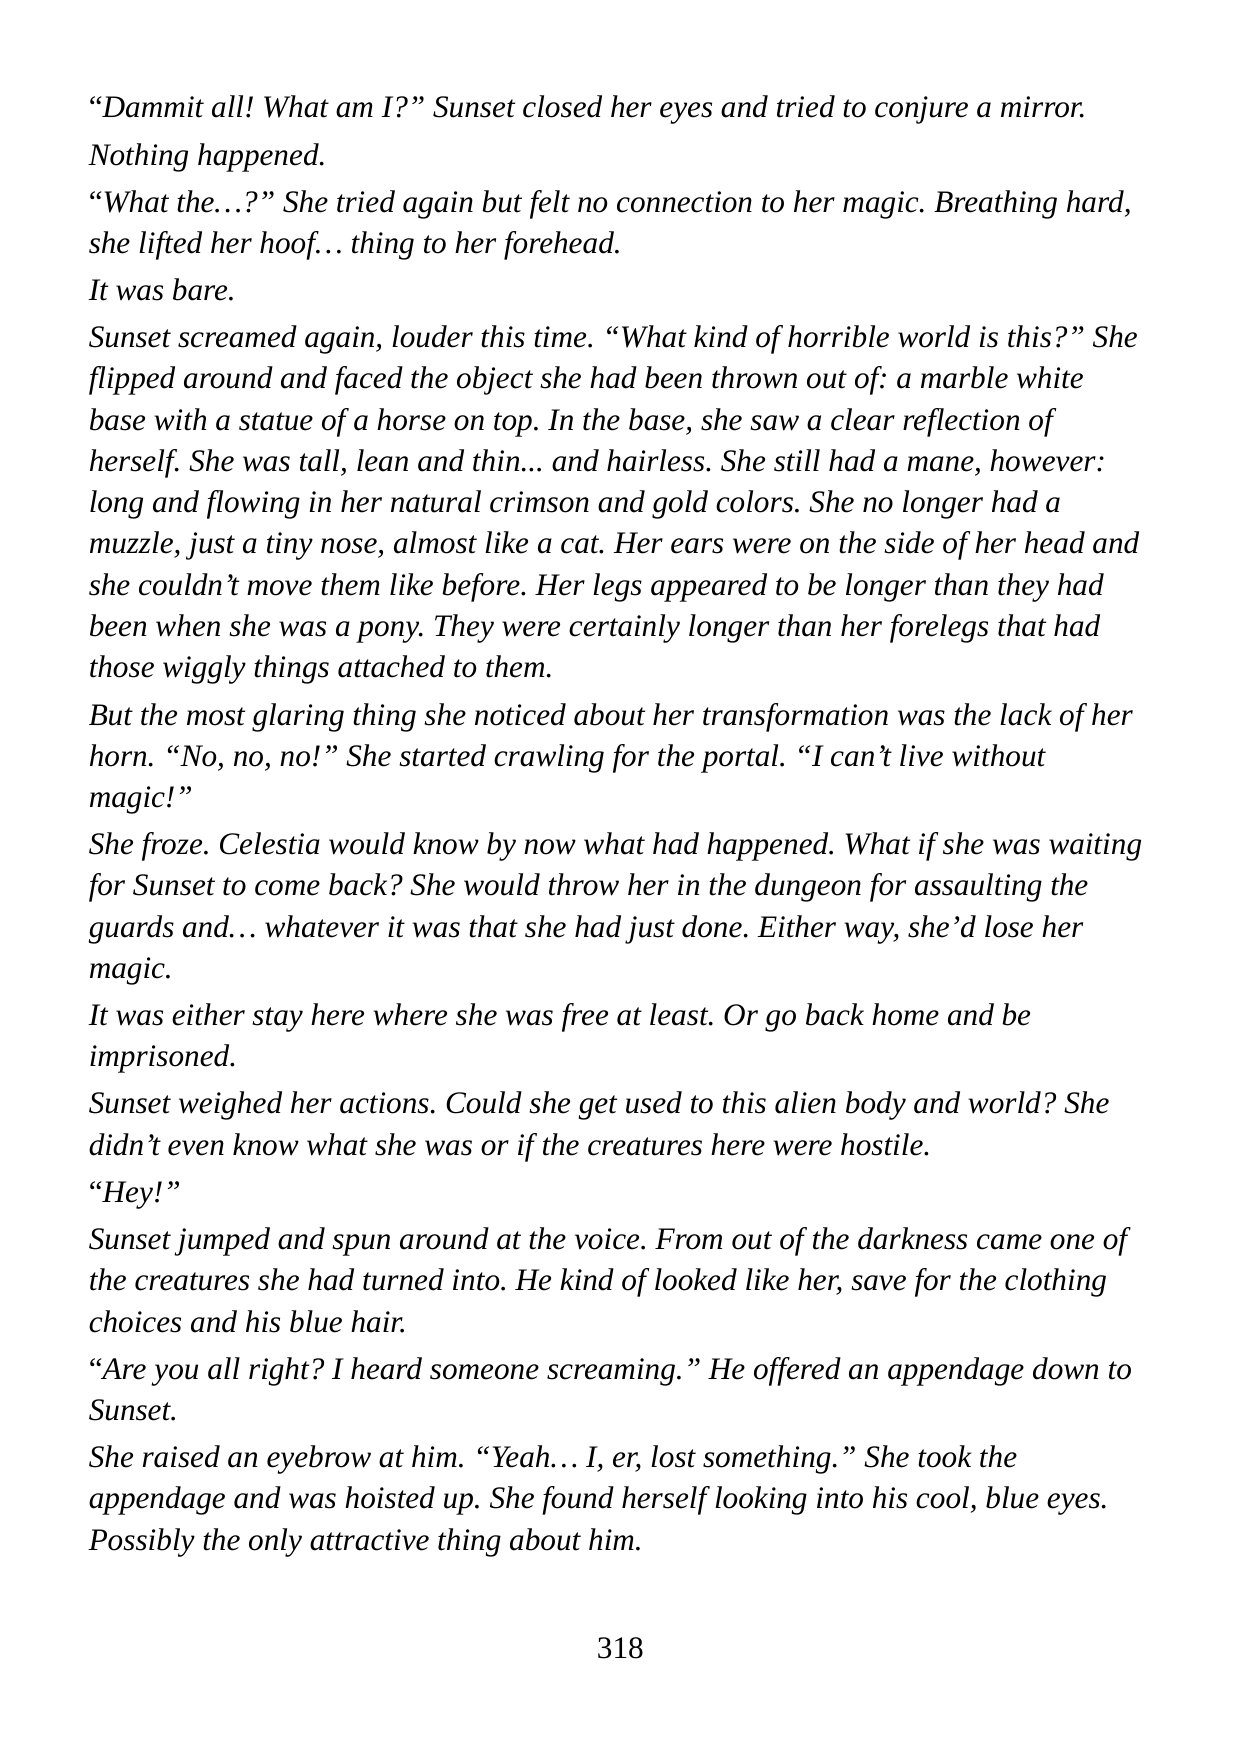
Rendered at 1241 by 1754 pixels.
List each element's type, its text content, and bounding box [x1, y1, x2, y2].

text “Are you all right? I heard someone screaming.” He offered an appendage down to Sunset. [88, 1350, 1152, 1427]
text It was either stay here where she was free at least. Or go back home and be imprisoned. [88, 996, 1152, 1073]
text Sunset jumped and spun around at the voice. From out of the darkness came one of the creatures she had turned into. He kind of looked like her, save for the clothing choices and his blue hair. [88, 1220, 1152, 1339]
text “What the…?” She tried again but felt no connection to her magic. Breathing hard, she lifted her hoof… thing to her forehead. [88, 183, 1152, 260]
text Nothing happened. [88, 136, 1152, 172]
text It was bare. [88, 271, 1152, 307]
text But the most glaring thing she noticed about her transformation was the lack of her horn. “No, no, no!” She started crawling for the portal. “I can’t live without magic!” [88, 696, 1152, 814]
text “Hey!” [88, 1173, 1152, 1209]
text She raised an eyebrow at him. “Yeah… I, er, lost something.” She took the appendage and was hoisted up. She found herself looking into his cool, blue eyes. Possibly the only attractive thing about him. [88, 1438, 1152, 1557]
text “Dammit all! What am I?” Sunset closed her eyes and tried to conjure a mirror. [88, 88, 1152, 124]
text She froze. Celestia would know by now what had happened. What if she was waiting for Sunset to come back? She would throw her in the dungeon for assaulting the guards and… whatever it was that she had just done. Either way, she’d lose her magic. [88, 825, 1152, 985]
text Sunset weighed her actions. Could she get used to this alien body and world? She didn’t even know what she was or if the creatures here were hostile. [88, 1085, 1152, 1162]
text Sunset screamed again, louder this time. “What kind of horrible world is this?” She flipped around and faced the object she had been thrown out of: a marble white base with a statue of a horse on top. In the base, she saw a clear reflection of herself. She was tall, lean and thin... and hairless. She still had a mane, however: long and flowing in her natural crimson and gold colors. She no longer had a muzzle, just a tiny nose, almost like a cat. Her ears were on the side of her head and she couldn’t move them like before. Her legs appeared to be longer than they had been when she was a pony. They were certainly longer than her forelegs that had those wiggly things attached to them. [88, 318, 1152, 684]
